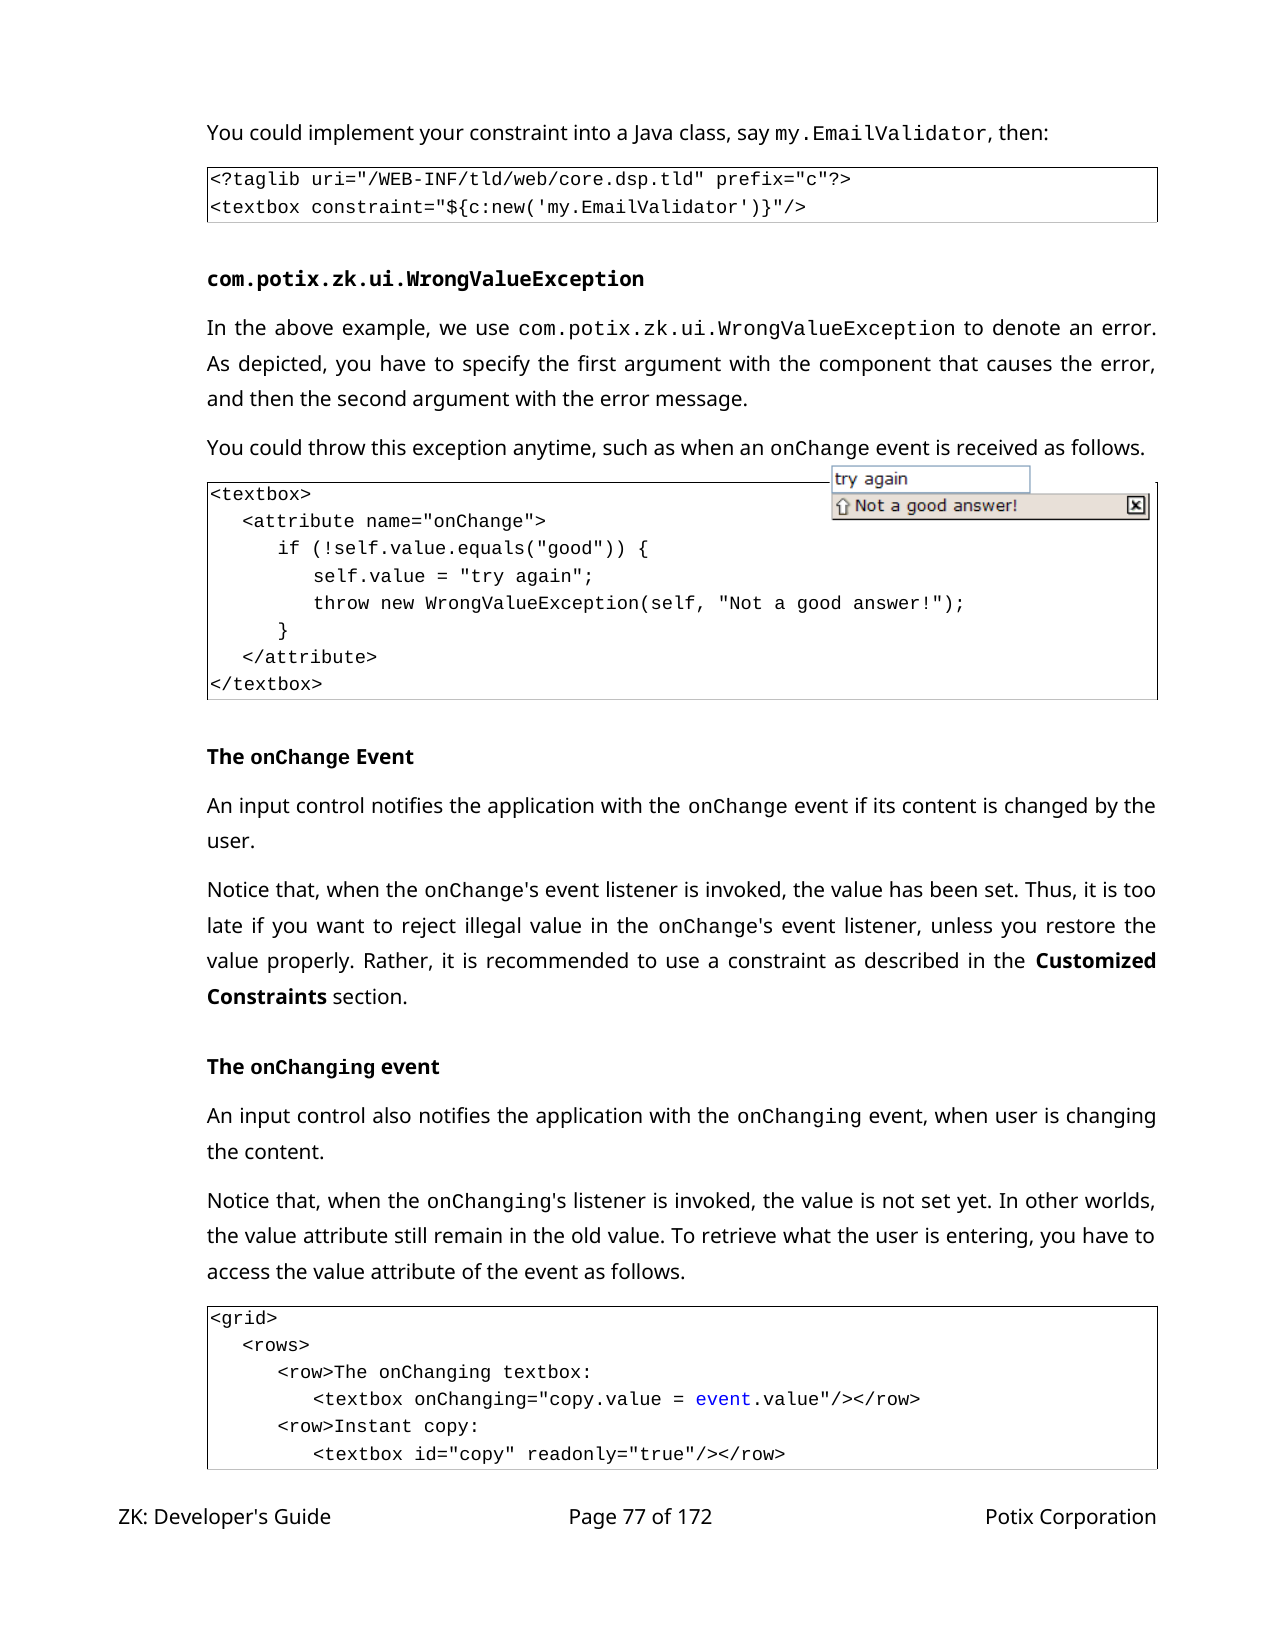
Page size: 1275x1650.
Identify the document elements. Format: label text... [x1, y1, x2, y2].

text <row>Instant copy: [208, 1414, 1157, 1439]
text Notice that, when the onChange's event listener is invoked, the value has been set. Thus, it is too late if you want to reject illegal value in the onChange's event listener, unless you restore the value properly. Rather, it is recommended to use a constraint as described in the Customized Constraints section. [207, 876, 1157, 1010]
subtitle The onChanging event [207, 1052, 1157, 1081]
text In the above example, we use com.potix.zk.ui.WrongValueException to denote an error. As depicted, you have to specify the first argument with the component that causes the error, and then the second argument with the error message. [207, 313, 1157, 412]
subtitle The onChange Event [207, 742, 1157, 771]
picture [829, 463, 1156, 524]
text </attribute> [208, 645, 1157, 669]
text <textbox onChanging="copy.value = event.value"/></row> [208, 1387, 1157, 1411]
text </textbox> [208, 672, 1157, 699]
text <row>The onChanging textbox: [208, 1360, 1157, 1384]
text throw new WrongValueException(self, "Not a good answer!"); [208, 591, 1157, 615]
text if (!self.value.equals("good")) { [208, 536, 1157, 561]
text self.value = "try again"; [208, 563, 1157, 588]
text <rows> [208, 1333, 1157, 1357]
text <attribute name="onChange"> [208, 509, 1157, 533]
text You could implement your constraint into a Java class, say my.EmailValidator, then: [207, 118, 1157, 147]
text You could throw this exception anytime, such as when an onChange event is received as follows. [207, 433, 1157, 461]
text <textbox> [208, 483, 829, 506]
subtitle com.potix.zk.ui.WrongValueException [207, 264, 1157, 292]
text <?taglib uri="/WEB-INF/tld/web/core.dsp.tld" prefix="c"?> [208, 168, 1157, 192]
text An input control notifies the application with the onChange event if its content is changed by the user. [207, 791, 1157, 855]
text <textbox id="copy" readonly="true"/></row> [208, 1442, 1157, 1469]
text <grid> [208, 1307, 1157, 1330]
text An input control also notifies the application with the onChanging event, when user is changing the content. [207, 1102, 1157, 1165]
text <textbox constraint="${c:new('my.EmailValidator')}"/> [208, 194, 1157, 222]
text Notice that, when the onChanging's listener is invoked, the value is not set yet. In other worlds, the value attribute still remain in the old value. To retrieve what the user is entering, you have to access the value attribute of the event as follows. [207, 1186, 1157, 1285]
text } [208, 618, 1157, 642]
